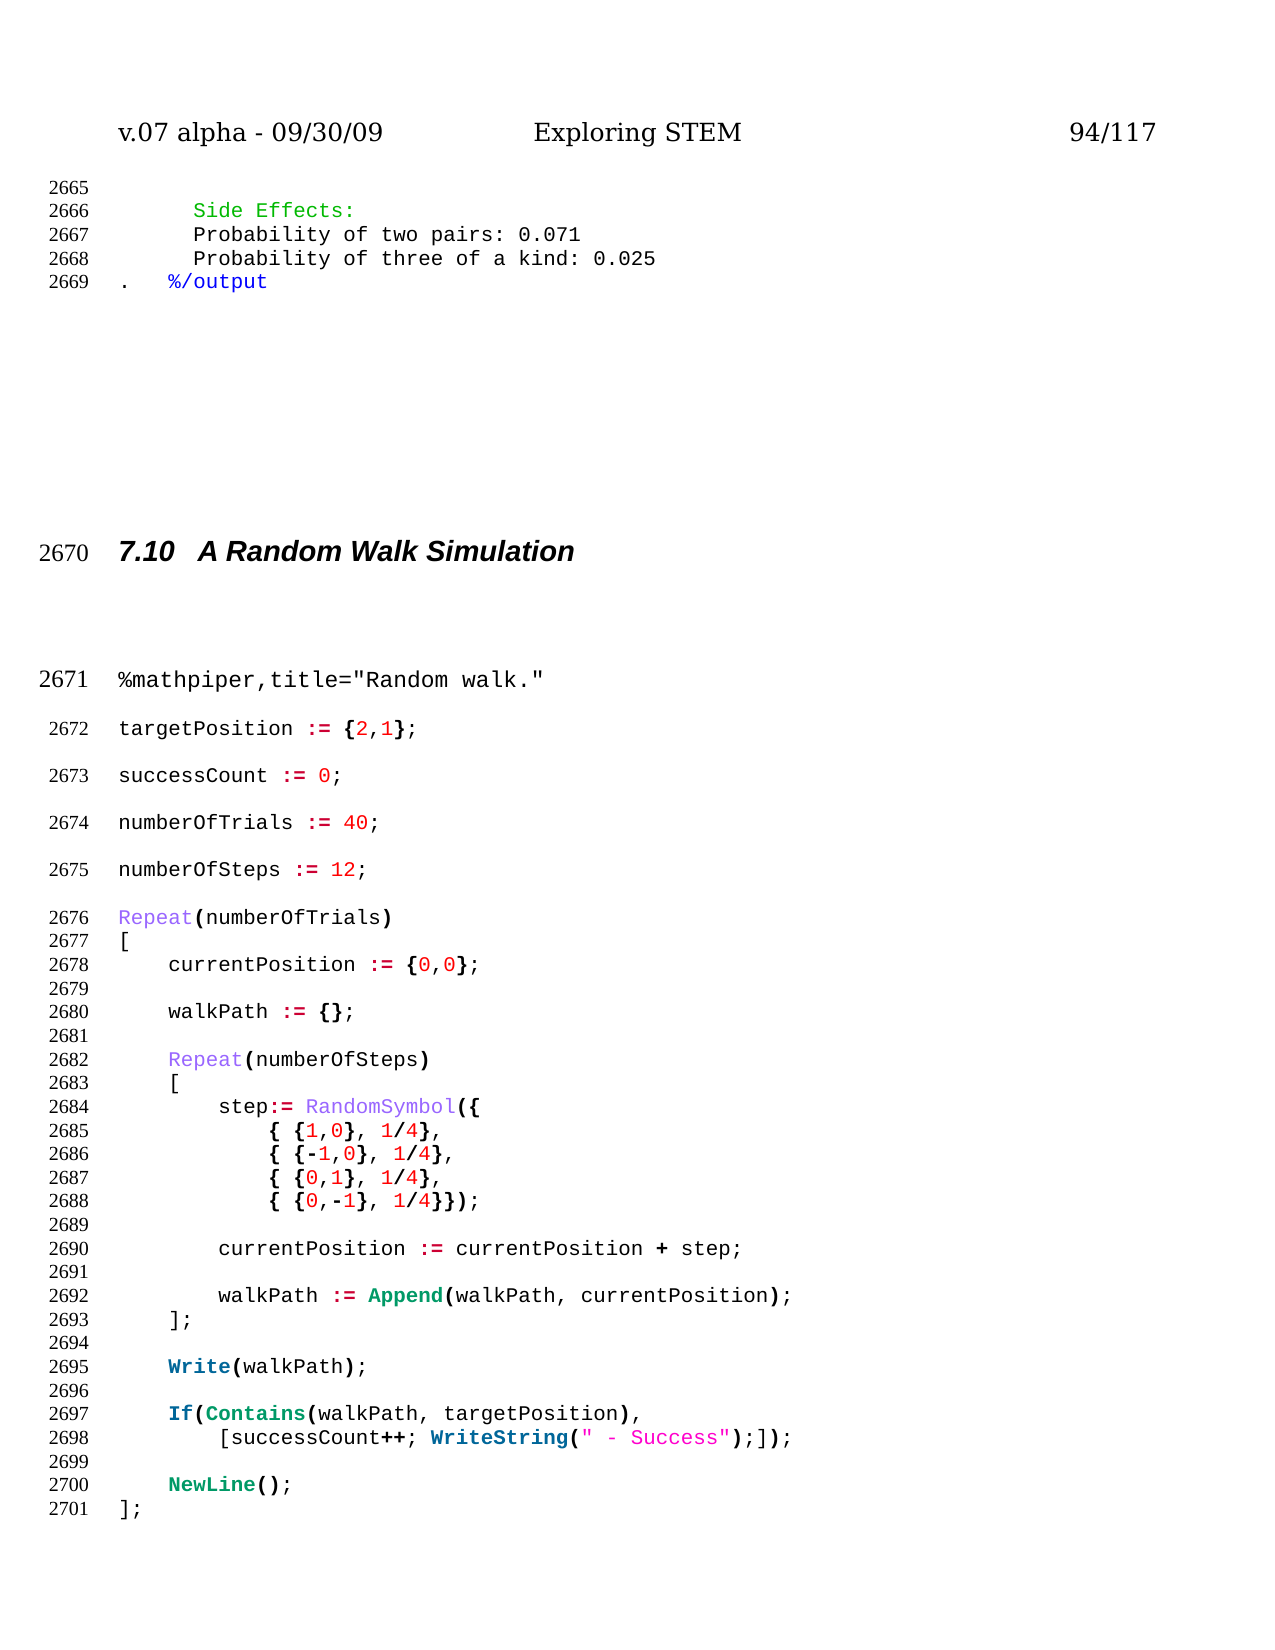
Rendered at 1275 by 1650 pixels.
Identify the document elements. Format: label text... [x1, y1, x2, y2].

text { {0,-1}, 1/4}}); [118, 1191, 1157, 1214]
text ]; [118, 1309, 1157, 1332]
text [ [118, 1072, 1157, 1096]
text . %/output [118, 271, 1157, 295]
text numberOfSteps := 12; [118, 859, 1157, 883]
text walkPath := Append(walkPath, currentPosition); [118, 1285, 1157, 1309]
text { {-1,0}, 1/4}, [118, 1143, 1157, 1167]
text successCount := 0; [118, 765, 1157, 788]
subtitle A Random Walk Simulation [118, 534, 1157, 568]
text [successCount++; WriteString(" - Success");]); [118, 1427, 1157, 1451]
text ]; [118, 1498, 1157, 1522]
text numberOfTrials := 40; [118, 812, 1157, 836]
text Write(walkPath); [118, 1356, 1157, 1380]
text Repeat(numberOfTrials) [118, 907, 1157, 930]
text Probability of two pairs: 0.071 [118, 224, 1157, 248]
text %mathpiper,title="Random walk." [118, 668, 1157, 694]
text currentPosition := currentPosition + step; [118, 1238, 1157, 1261]
text If(Contains(walkPath, targetPosition), [118, 1403, 1157, 1427]
text Side Effects: [118, 200, 1157, 224]
text step:= RandomSymbol({ [118, 1096, 1157, 1119]
text { {1,0}, 1/4}, [118, 1119, 1157, 1143]
text currentPosition := {0,0}; [118, 954, 1157, 978]
text { {0,1}, 1/4}, [118, 1167, 1157, 1191]
text Repeat(numberOfSteps) [118, 1049, 1157, 1072]
text NewLine(); [118, 1474, 1157, 1498]
text [ [118, 930, 1157, 954]
text targetPosition := {2,1}; [118, 718, 1157, 741]
text walkPath := {}; [118, 1001, 1157, 1025]
text Probability of three of a kind: 0.025 [118, 248, 1157, 271]
